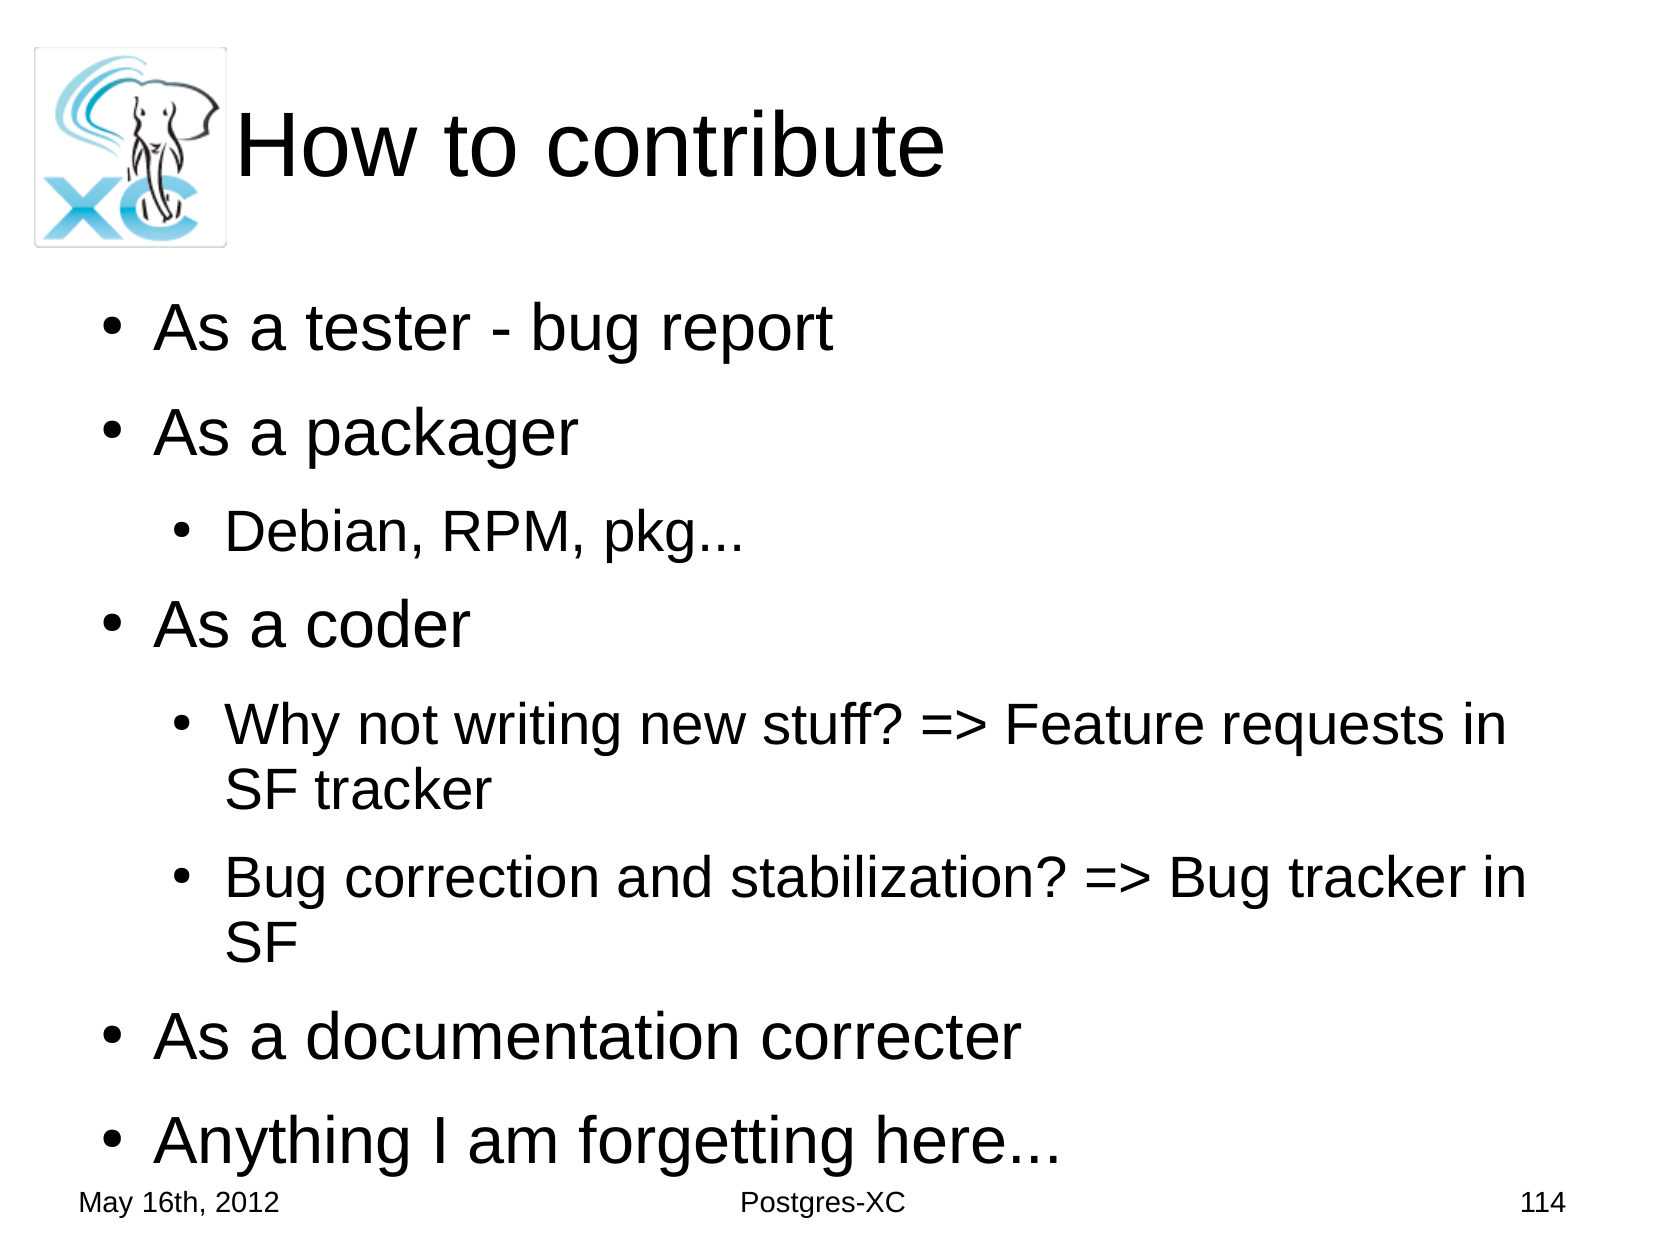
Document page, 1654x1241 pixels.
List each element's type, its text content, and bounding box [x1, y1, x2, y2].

title How to contribute [234, 40, 1599, 248]
list As a tester - bug report As a packager Debian, RPM, pkg... As a coder Why not writing new stuff? => Feature requests in SF tracker Bug correction and stabilization? => Bug tracker in SF As a documentation correcter Anything I am forgetting here... [82, 290, 1571, 1177]
picture [34, 47, 227, 248]
